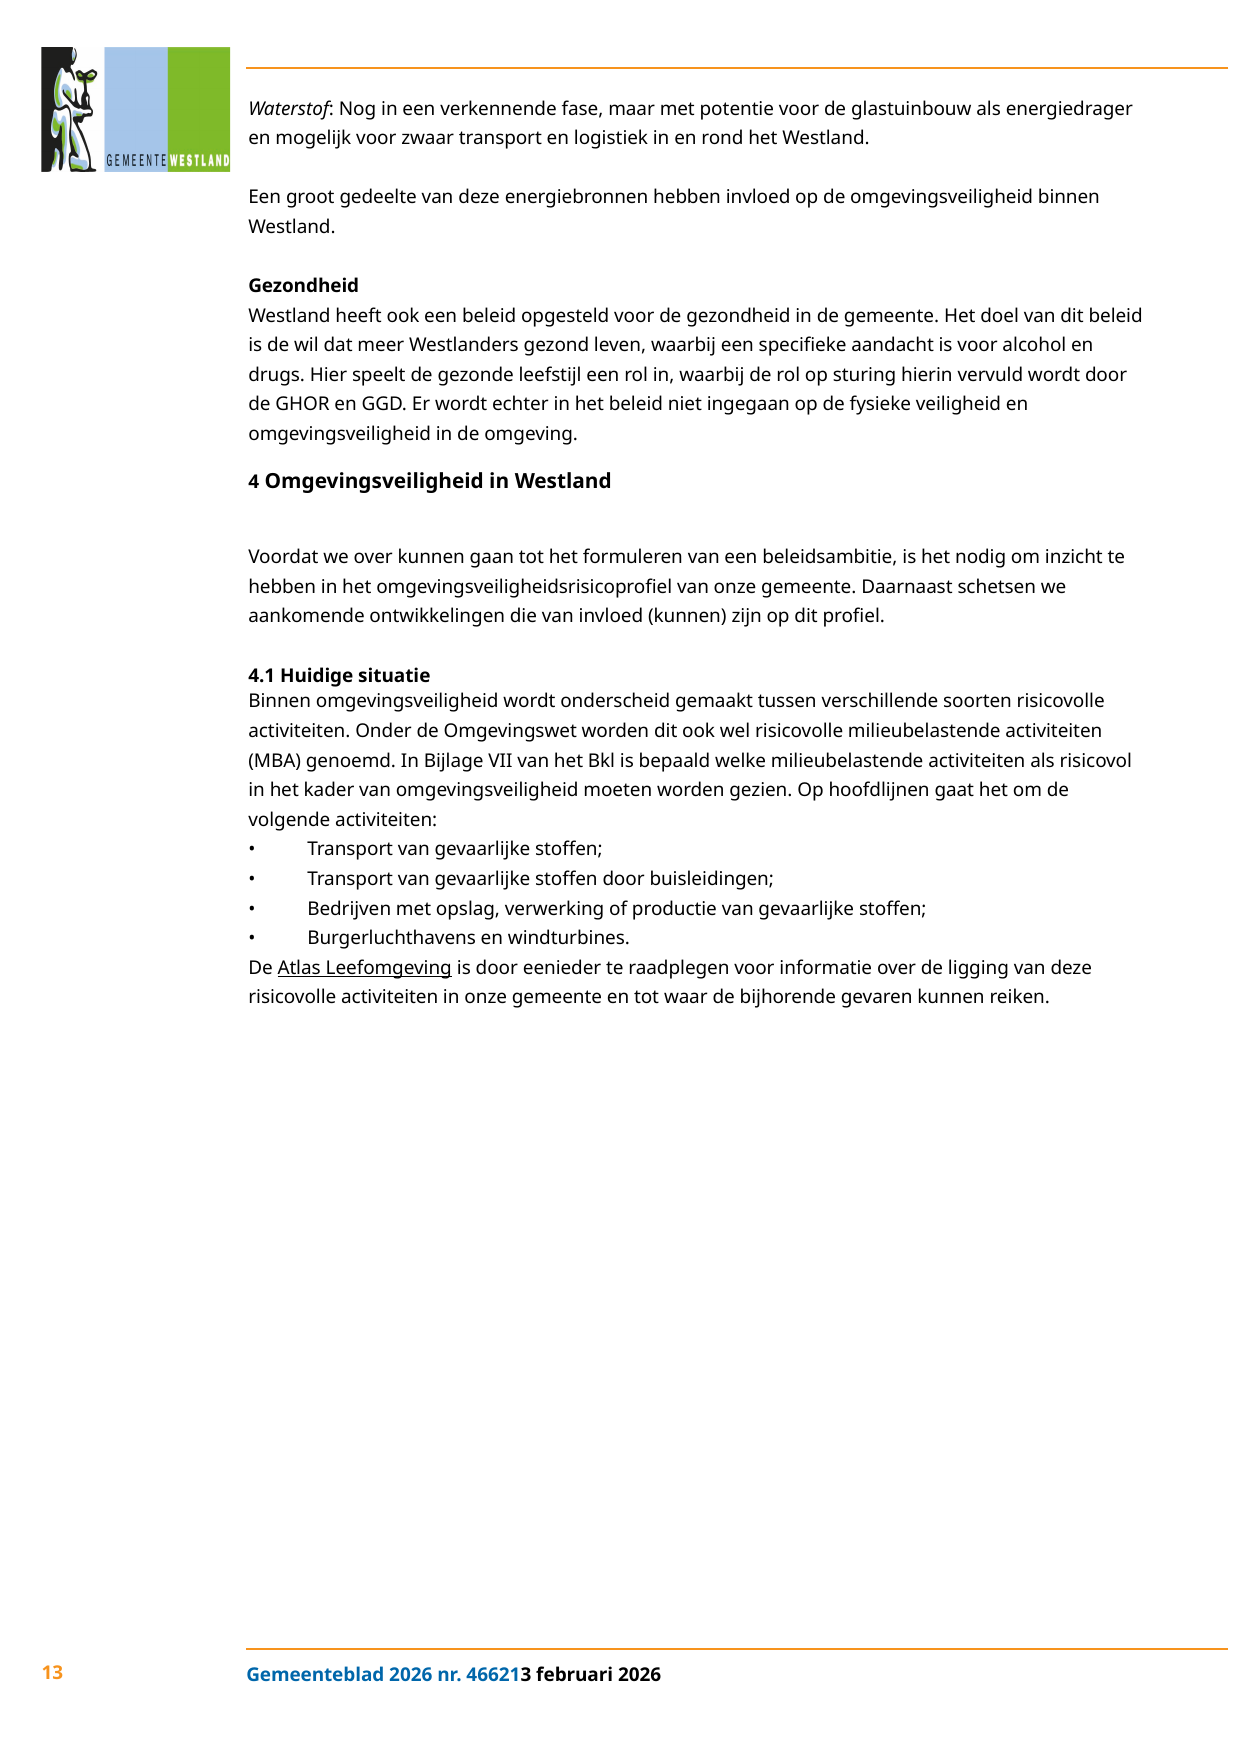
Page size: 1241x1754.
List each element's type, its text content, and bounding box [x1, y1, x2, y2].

text Waterstof: Nog in een verkennende fase, maar met potentie voor de glastuinbouw als energiedrager en mogelijk voor zwaar transport en logistiek in en rond het Westland. [248, 95, 1152, 150]
text De Atlas Leefomgeving is door eenieder te raadplegen voor informatie over de ligging van deze risicovolle activiteiten in onze gemeente en tot waar de bijhorende gevaren kunnen reiken. [248, 954, 1152, 1009]
text Gezondheid [248, 272, 1152, 298]
list Transport van gevaarlijke stoffen; [248, 836, 1152, 861]
list Transport van gevaarlijke stoffen door buisleidingen; [248, 865, 1152, 891]
text 4 Omgevingsveiligheid in Westland [248, 466, 1152, 494]
text Westland heeft ook een beleid opgesteld voor de gezondheid in de gemeente. Het doel van dit beleid is de wil dat meer Westlanders gezond leven, waarbij een specifieke aandacht is voor alcohol en drugs. Hier speelt de gezonde leefstijl een rol in, waarbij de rol op sturing hierin vervuld wordt door de GHOR en GGD. Er wordt echter in het beleid niet ingegaan op de fysieke veiligheid en omgevingsveiligheid in de omgeving. [248, 302, 1152, 446]
text 4.1 Huidige situatie [248, 662, 1152, 688]
list Burgerluchthavens en windturbines. [248, 924, 1152, 950]
text Voordat we over kunnen gaan tot het formuleren van een beleidsambitie, is het nodig om inzicht te hebben in het omgevingsveiligheidsrisicoprofiel van onze gemeente. Daarnaast schetsen we aankomende ontwikkelingen die van invloed (kunnen) zijn op dit profiel. [248, 543, 1152, 628]
text Binnen omgevingsveiligheid wordt onderscheid gemaakt tussen verschillende soorten risicovolle activiteiten. Onder de Omgevingswet worden dit ook wel risicovolle milieubelastende activiteiten (MBA) genoemd. In Bijlage VII van het Bkl is bepaald welke milieubelastende activiteiten als risicovol in het kader van omgevingsveiligheid moeten worden gezien. Op hoofdlijnen gaat het om de volgende activiteiten: [248, 688, 1152, 832]
picture [41, 47, 231, 172]
list Bedrijven met opslag, verwerking of productie van gevaarlijke stoffen; [248, 895, 1152, 920]
text Een groot gedeelte van deze energiebronnen hebben invloed op de omgevingsveiligheid binnen Westland. [248, 183, 1152, 239]
